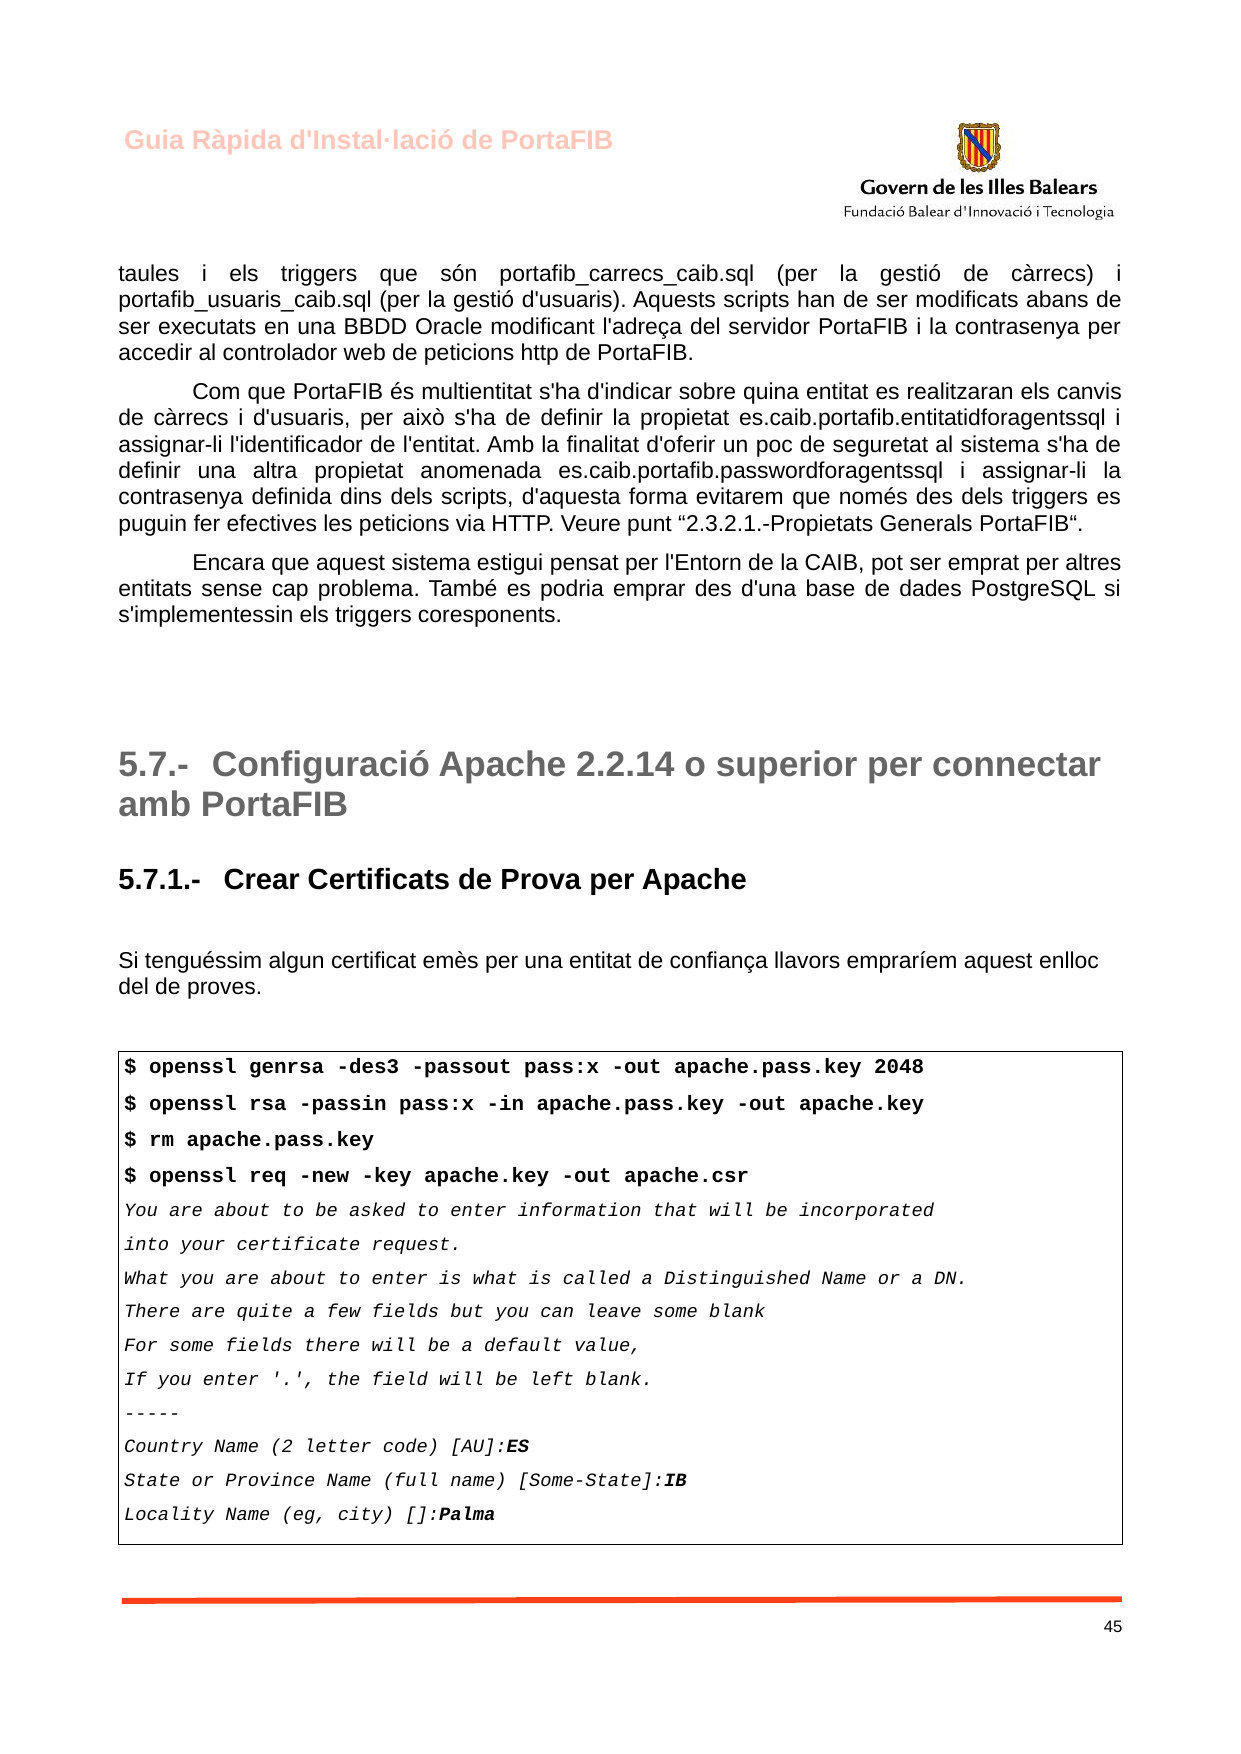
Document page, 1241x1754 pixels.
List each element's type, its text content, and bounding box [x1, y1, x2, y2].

subtitle Configuració Apache 2.2.14 o superior per connectar amb PortaFIB [118, 743, 1122, 824]
text Encara que aquest sistema estigui pensat per l'Entorn de la CAIB, pot ser emprat per altres entitats sense cap problema. També es podria emprar des d'una base de dades PostgreSQL si s'implementessin els triggers coresponents. [118, 548, 1122, 627]
subtitle Crear Certificats de Prova per Apache [118, 862, 1122, 895]
picture [840, 123, 1117, 220]
text taules i els triggers que són portafib_carrecs_caib.sql (per la gestió de càrrecs) i portafib_usuaris_caib.sql (per la gestió d'usuaris). Aquests scripts han de ser modificats abans de ser executats en una BBDD Oracle modificant l'adreça del servidor PortaFIB i la contrasenya per accedir al controlador web de peticions http de PortaFIB. [118, 260, 1122, 365]
text Si tenguéssim algun certificat emès per una entitat de confiança llavors empraríem aquest enlloc del de proves. [118, 947, 1122, 999]
text Com que PortaFIB és multientitat s'ha d'indicar sobre quina entitat es realitzaran els canvis de càrrecs i d'usuaris, per això s'ha de definir la propietat es.caib.portafib.entitatidforagentssql i assignar-li l'identificador de l'entitat. Amb la finalitat d'oferir un poc de seguretat al sistema s'ha de definir una altra propietat anomenada es.caib.portafib.passwordforagentssql i assignar-li la contrasenya definida dins dels scripts, d'aquesta forma evitarem que només des dels triggers es puguin fer efectives les peticions via HTTP. Veure punt “2.3.2.1.-Propietats Generals PortaFIB“. [118, 378, 1122, 536]
table_header $ openssl genrsa -des3 -passout pass:x -out apache.pass.key 2048 $ openssl rsa -passin pass:x -in apache.pass.key -out apache.key $ rm apache.pass.key $ openssl req -new -key apache.key -out apache.csr You are about to be asked to enter information that will be incorporated into your certificate request. What you are about to enter is what is called a Distinguished Name or a DN. There are quite a few fields but you can leave some blank For some fields there will be a default value, If you enter '.', the field will be left blank. ----- Country Name (2 letter code) [AU]:ES State or Province Name (full name) [Some-State]:IB Locality Name (eg, city) []:Palma [119, 1052, 1122, 1544]
